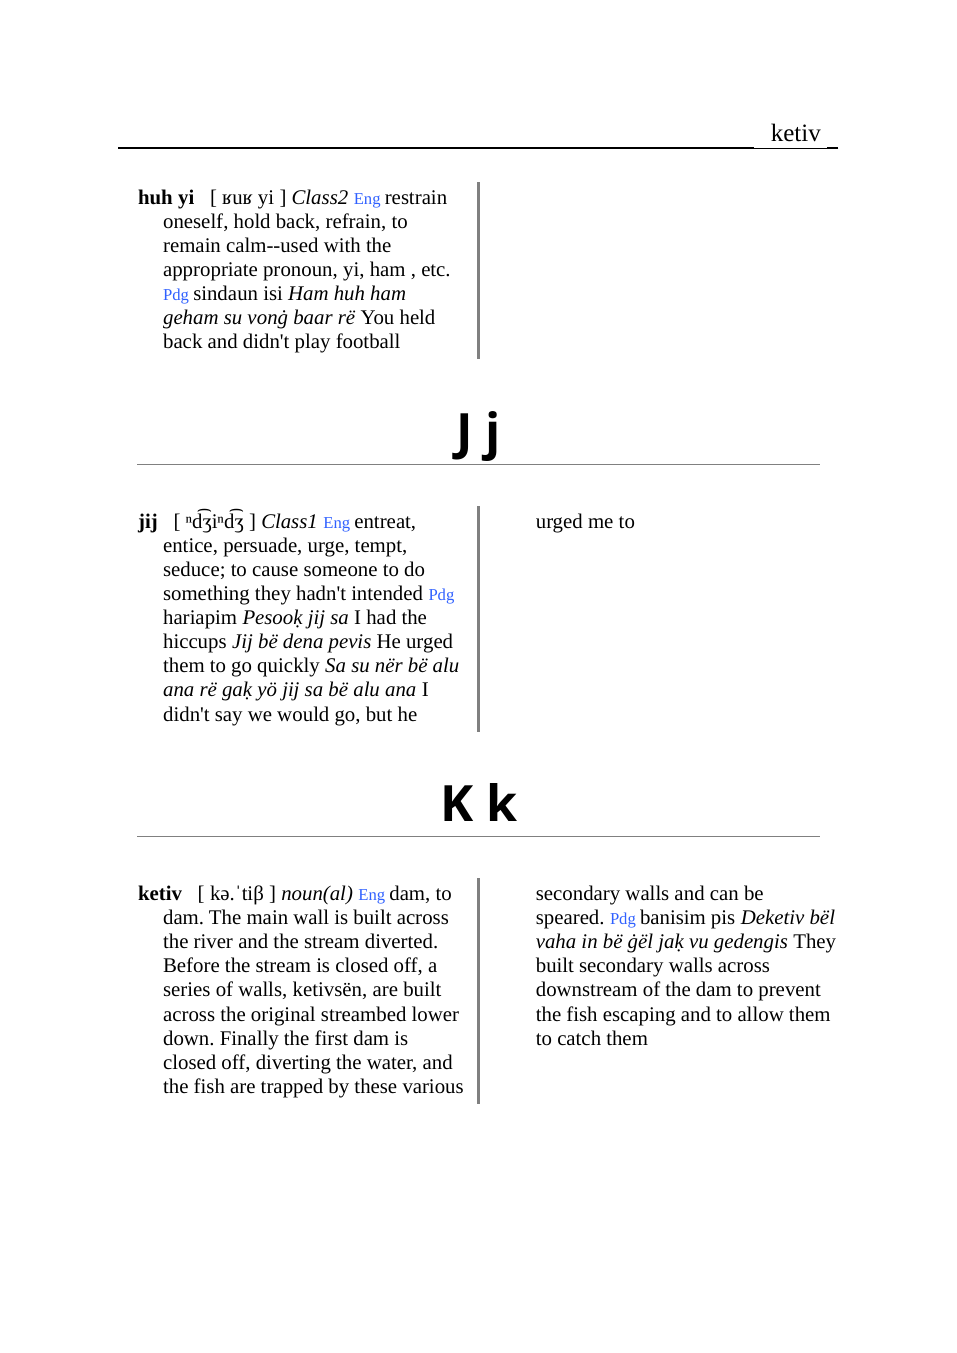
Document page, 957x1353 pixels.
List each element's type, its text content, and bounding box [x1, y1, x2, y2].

text jij [ ⁿd͡ʒiⁿd͡ʒ ] Class1 Eng entreat, entice, persuade, urge, tempt, seduce; to cause someone to do something they hadn't intended Pdg hariapim Pesooḳ jij sa I had the hiccups Jij bë dena pevis He urged them to go quickly Sa su nër bë alu ana rë gaḳ yö jij sa bë alu ana I didn't say we would go, but he [119, 507, 465, 730]
text secondary walls and can be speared. Pdg banisim pis Deketiv bël vaha in bë ġël jaḳ vu gedengis They built secondary walls across downstream of the dam to prevent the fish escaping and to allow them to catch them [492, 879, 837, 1054]
text huh yi [ ʁuʁ yi ] Class2 Eng restrain oneself, hold back, refrain, to remain calm--used with the appropriate pronoun, yi, ham , etc. Pdg sindaun isi Ham huh ham geham su vonġ baar rë You held back and didn't play football [119, 183, 465, 357]
text ketiv [ kə.ˈtiβ ] noun(al) Eng dam, to dam. The main wall is built across the river and the stream diverted. Before the stream is closed off, a series of walls, ketivsën, are built across the original streambed lower down. Finally the first dam is closed off, diverting the water, and the fish are trapped by these various [119, 879, 465, 1102]
text J j [137, 396, 820, 464]
text K k [137, 768, 820, 836]
text urged me to [492, 507, 837, 537]
